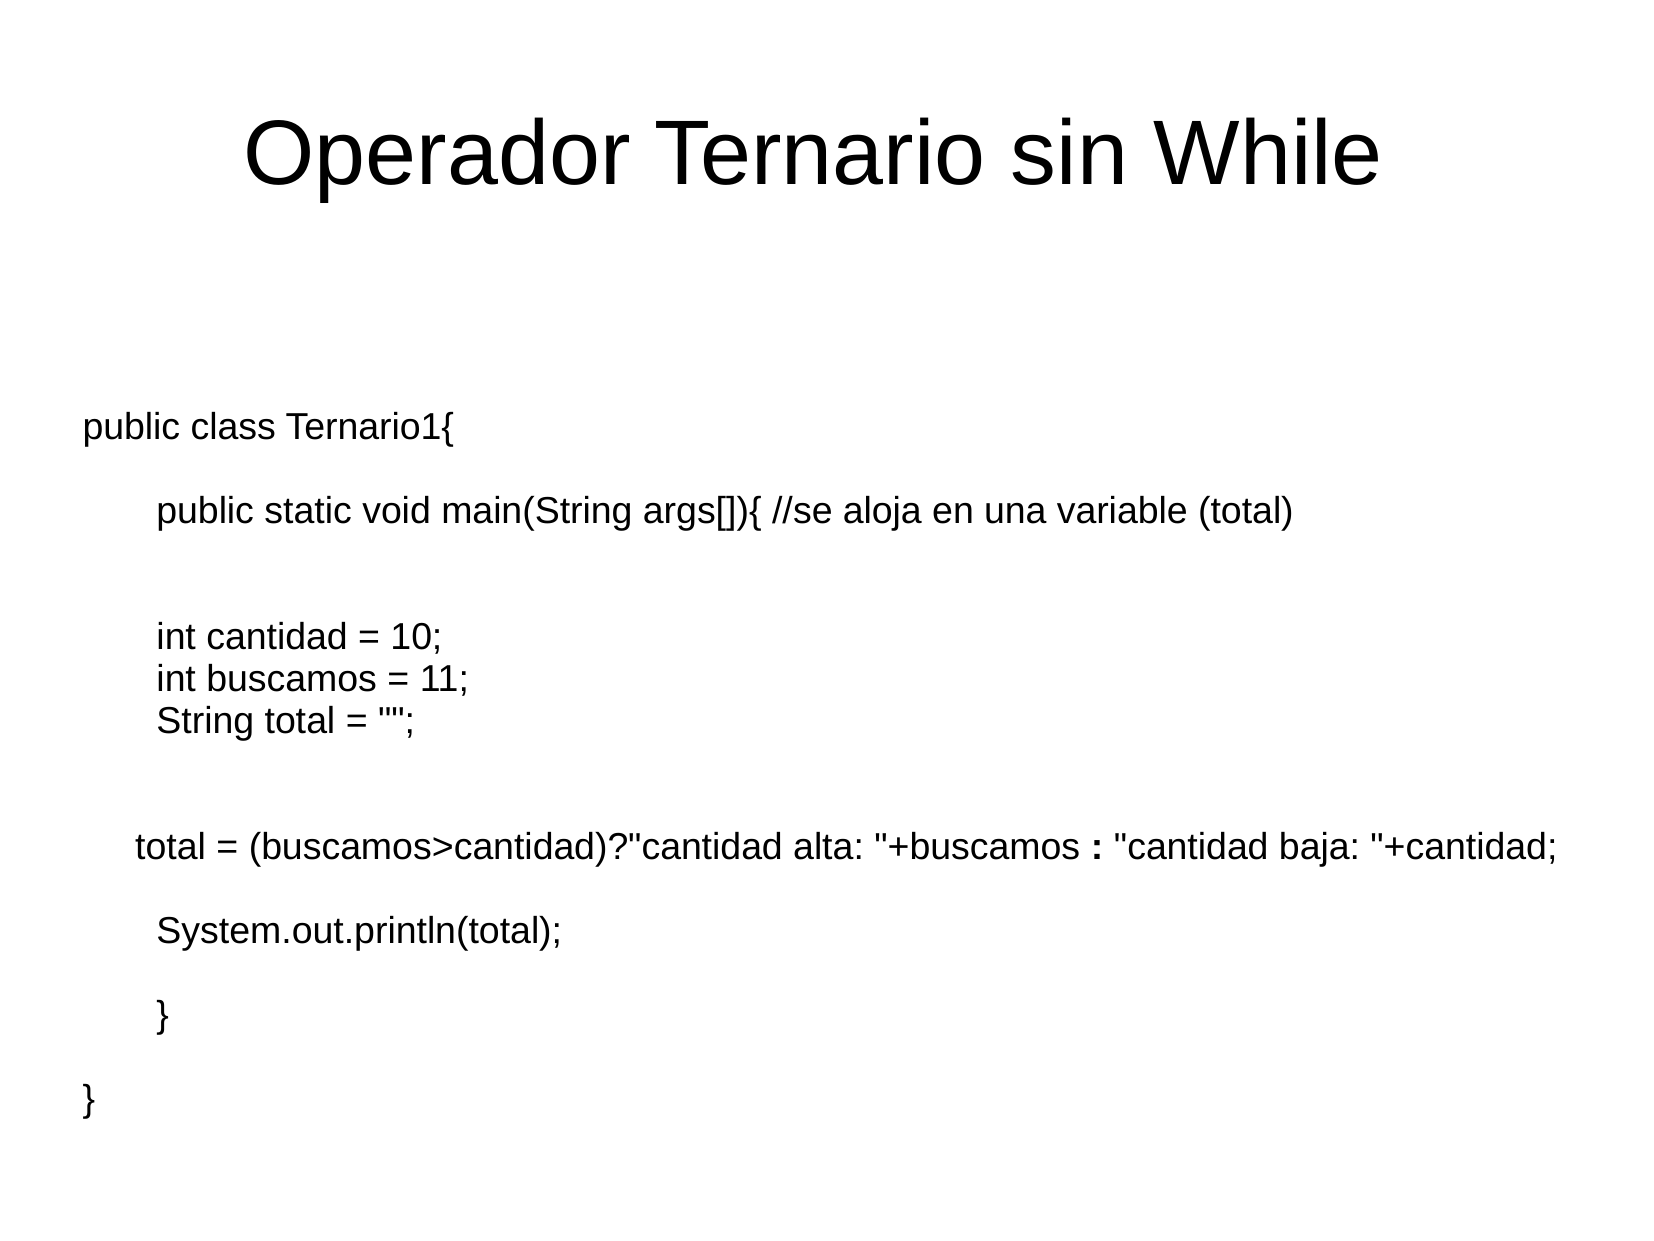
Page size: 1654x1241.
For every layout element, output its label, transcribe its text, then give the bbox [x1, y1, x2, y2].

subtitle public class Ternario1{ public static void main(String args[]){ //se aloja en una variable (total) int cantidad = 10; int buscamos = 11; String total = ""; total = (buscamos>cantidad)?"cantidad alta: "+buscamos : "cantidad baja: "+cantidad; System.out.println(total); } } [82, 278, 1571, 1121]
title Operador Ternario sin While [82, 49, 1571, 257]
